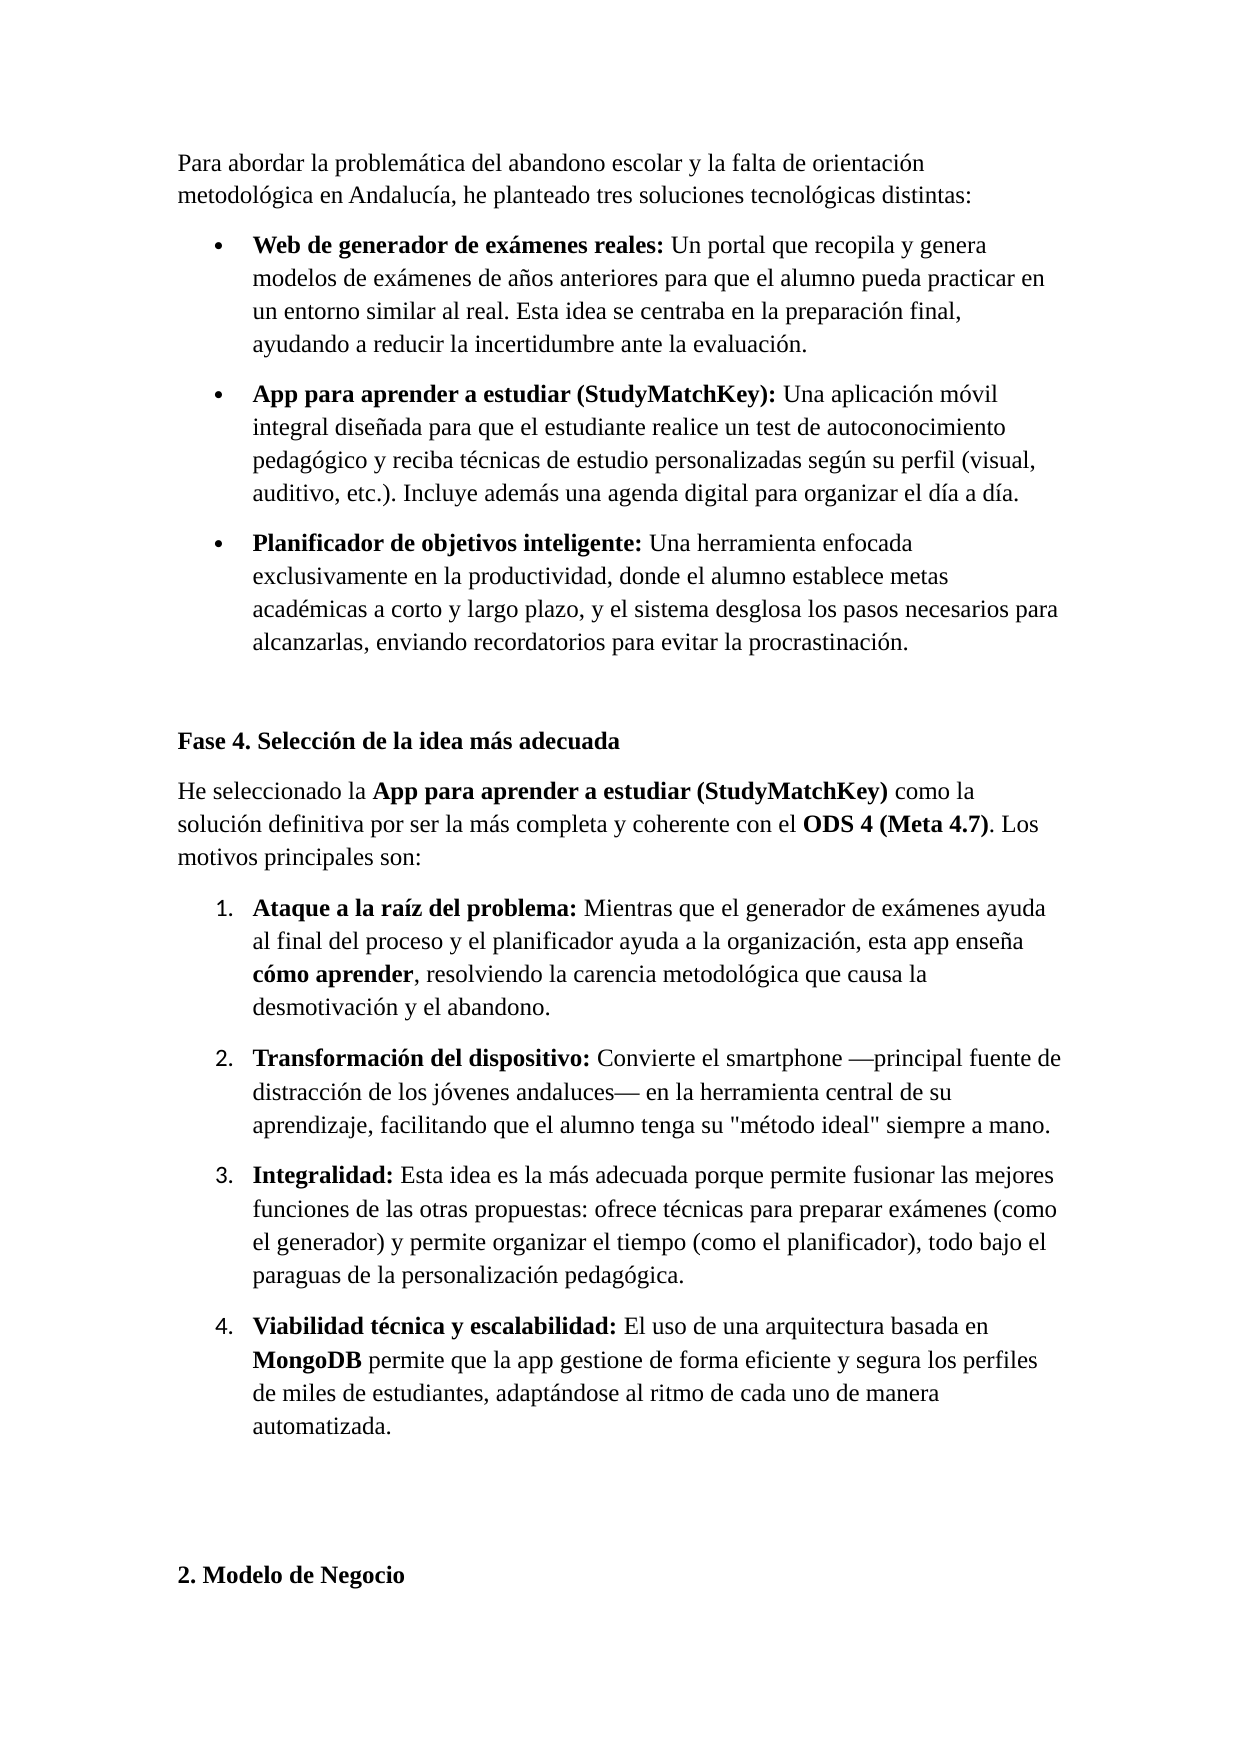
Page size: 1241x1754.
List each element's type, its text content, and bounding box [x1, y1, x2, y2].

list App para aprender a estudiar (StudyMatchKey): Una aplicación móvil integral diseñada para que el estudiante realice un test de autoconocimiento pedagógico y reciba técnicas de estudio personalizadas según su perfil (visual, auditivo, etc.). Incluye además una agenda digital para organizar el día a día. [215, 379, 1063, 507]
list Planificador de objetivos inteligente: Una herramienta enfocada exclusivamente en la productividad, donde el alumno establece metas académicas a corto y largo plazo, y el sistema desglosa los pasos necesarios para alcanzarlas, enviando recordatorios para evitar la procrastinación. [215, 528, 1063, 656]
text 2. Modelo de Negocio [177, 1560, 1063, 1589]
text Fase 4. Selección de la idea más adecuada [177, 726, 1063, 755]
list Web de generador de exámenes reales: Un portal que recopila y genera modelos de exámenes de años anteriores para que el alumno pueda practicar en un entorno similar al real. Esta idea se centraba en la preparación final, ayudando a reducir la incertidumbre ante la evaluación. [215, 230, 1063, 358]
list Viabilidad técnica y escalabilidad: El uso de una arquitectura basada en MongoDB permite que la app gestione de forma eficiente y segura los perfiles de miles de estudiantes, adaptándose al ritmo de cada uno de manera automatizada. [215, 1310, 1063, 1440]
list Transformación del dispositivo: Convierte el smartphone —principal fuente de distracción de los jóvenes andaluces— en la herramienta central de su aprendizaje, facilitando que el alumno tenga su "método ideal" siempre a mano. [215, 1042, 1063, 1139]
list Integralidad: Esta idea es la más adecuada porque permite fusionar las mejores funciones de las otras propuestas: ofrece técnicas para preparar exámenes (como el generador) y permite organizar el tiempo (como el planificador), todo bajo el paraguas de la personalización pedagógica. [215, 1160, 1063, 1289]
text Para abordar la problemática del abandono escolar y la falta de orientación metodológica en Andalucía, he planteado tres soluciones tecnológicas distintas: [177, 148, 1063, 209]
list Ataque a la raíz del problema: Mientras que el generador de exámenes ayuda al final del proceso y el planificador ayuda a la organización, esta app enseña cómo aprender, resolviendo la carencia metodológica que causa la desmotivación y el abandono. [215, 892, 1063, 1021]
text He seleccionado la App para aprender a estudiar (StudyMatchKey) como la solución definitiva por ser la más completa y coherente con el ODS 4 (Meta 4.7). Los motivos principales son: [177, 776, 1063, 871]
